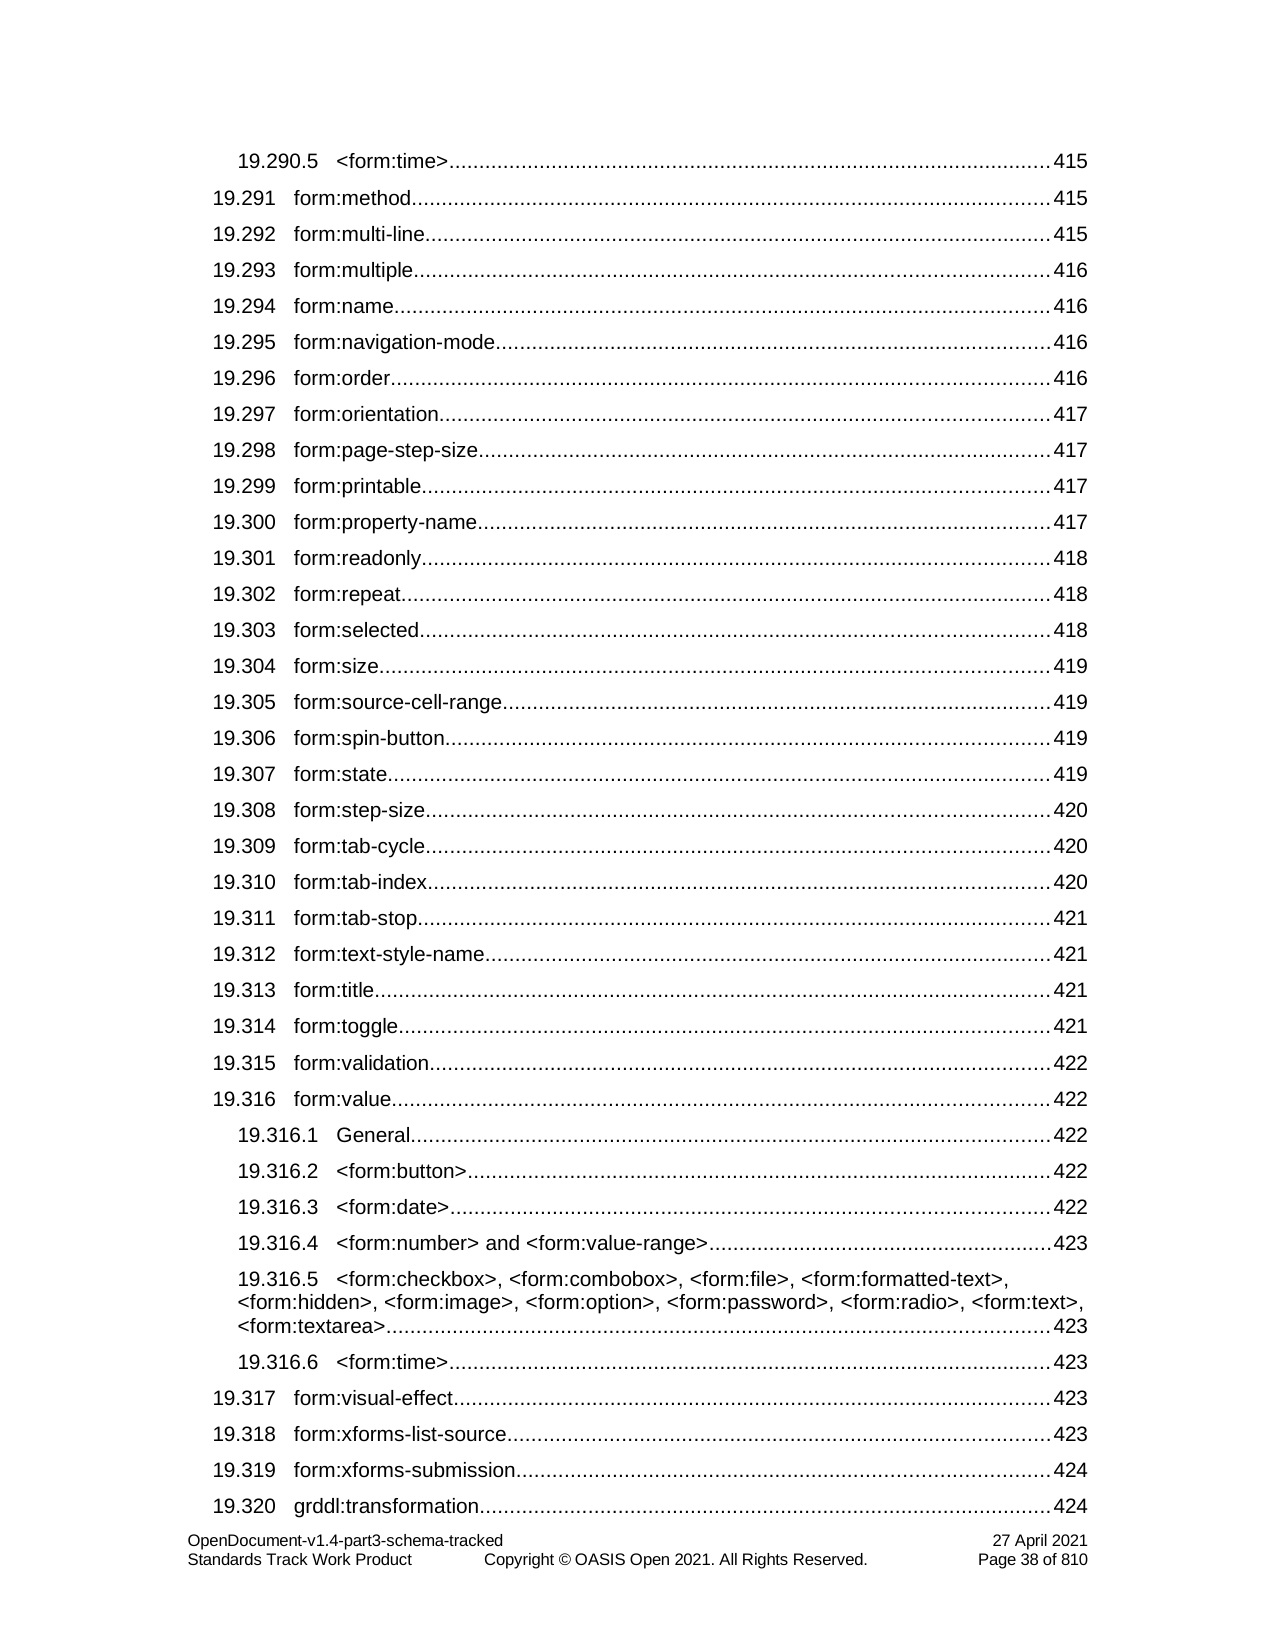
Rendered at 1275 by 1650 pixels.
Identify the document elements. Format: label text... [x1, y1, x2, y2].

text 19.320 grddl:transformation 424 [212, 1494, 1088, 1518]
text 19.292 form:multi-line 415 [212, 222, 1088, 246]
text 19.308 form:step-size 420 [212, 799, 1088, 822]
text 19.304 form:size 419 [212, 654, 1088, 678]
text 19.319 form:xforms-submission 424 [212, 1458, 1088, 1482]
text 19.303 form:selected 418 [212, 618, 1088, 642]
text 19.290.5 <form:time> 415 [237, 150, 1088, 173]
text 19.318 form:xforms-list-source 423 [212, 1422, 1088, 1446]
text 19.307 form:state 419 [212, 763, 1088, 786]
text 19.295 form:navigation-mode 416 [212, 330, 1088, 354]
text 19.316.2 <form:button> 422 [237, 1159, 1088, 1183]
text 19.309 form:tab-cycle 420 [212, 835, 1088, 858]
text 19.296 form:order 416 [212, 366, 1088, 390]
text 19.301 form:readonly 418 [212, 546, 1088, 570]
text 19.293 form:multiple 416 [212, 258, 1088, 282]
text 19.294 form:name 416 [212, 294, 1088, 318]
text 19.314 form:toggle 421 [212, 1015, 1088, 1038]
text 19.302 form:repeat 418 [212, 582, 1088, 606]
text 19.291 form:method 415 [212, 186, 1088, 209]
text 19.315 form:validation 422 [212, 1051, 1088, 1074]
text 19.299 form:printable 417 [212, 474, 1088, 498]
text 19.311 form:tab-stop 421 [212, 907, 1088, 930]
text 19.305 form:source-cell-range 419 [212, 691, 1088, 714]
text 19.316 form:value 422 [212, 1087, 1088, 1111]
text 19.300 form:property-name 417 [212, 510, 1088, 534]
text 19.298 form:page-step-size 417 [212, 438, 1088, 462]
text 19.313 form:title 421 [212, 979, 1088, 1002]
text 19.312 form:text-style-name 421 [212, 943, 1088, 966]
text 19.316.6 <form:time> 423 [237, 1350, 1088, 1374]
text 19.317 form:visual-effect 423 [212, 1386, 1088, 1410]
text 19.306 form:spin-button 419 [212, 727, 1088, 750]
text 19.316.1 General 422 [237, 1123, 1088, 1147]
text 19.316.5 <form:checkbox>, <form:combobox>, <form:file>, <form:formatted-text>, <form:hidden>, <form:image>, <form:option>, <form:password>, <form:radio>, <form:text>, <form:textarea> 423 [237, 1267, 1088, 1338]
text 19.316.4 <form:number> and <form:value-range> 423 [237, 1231, 1088, 1255]
text 19.316.3 <form:date> 422 [237, 1195, 1088, 1219]
text 19.297 form:orientation 417 [212, 402, 1088, 426]
text 19.310 form:tab-index 420 [212, 871, 1088, 894]
